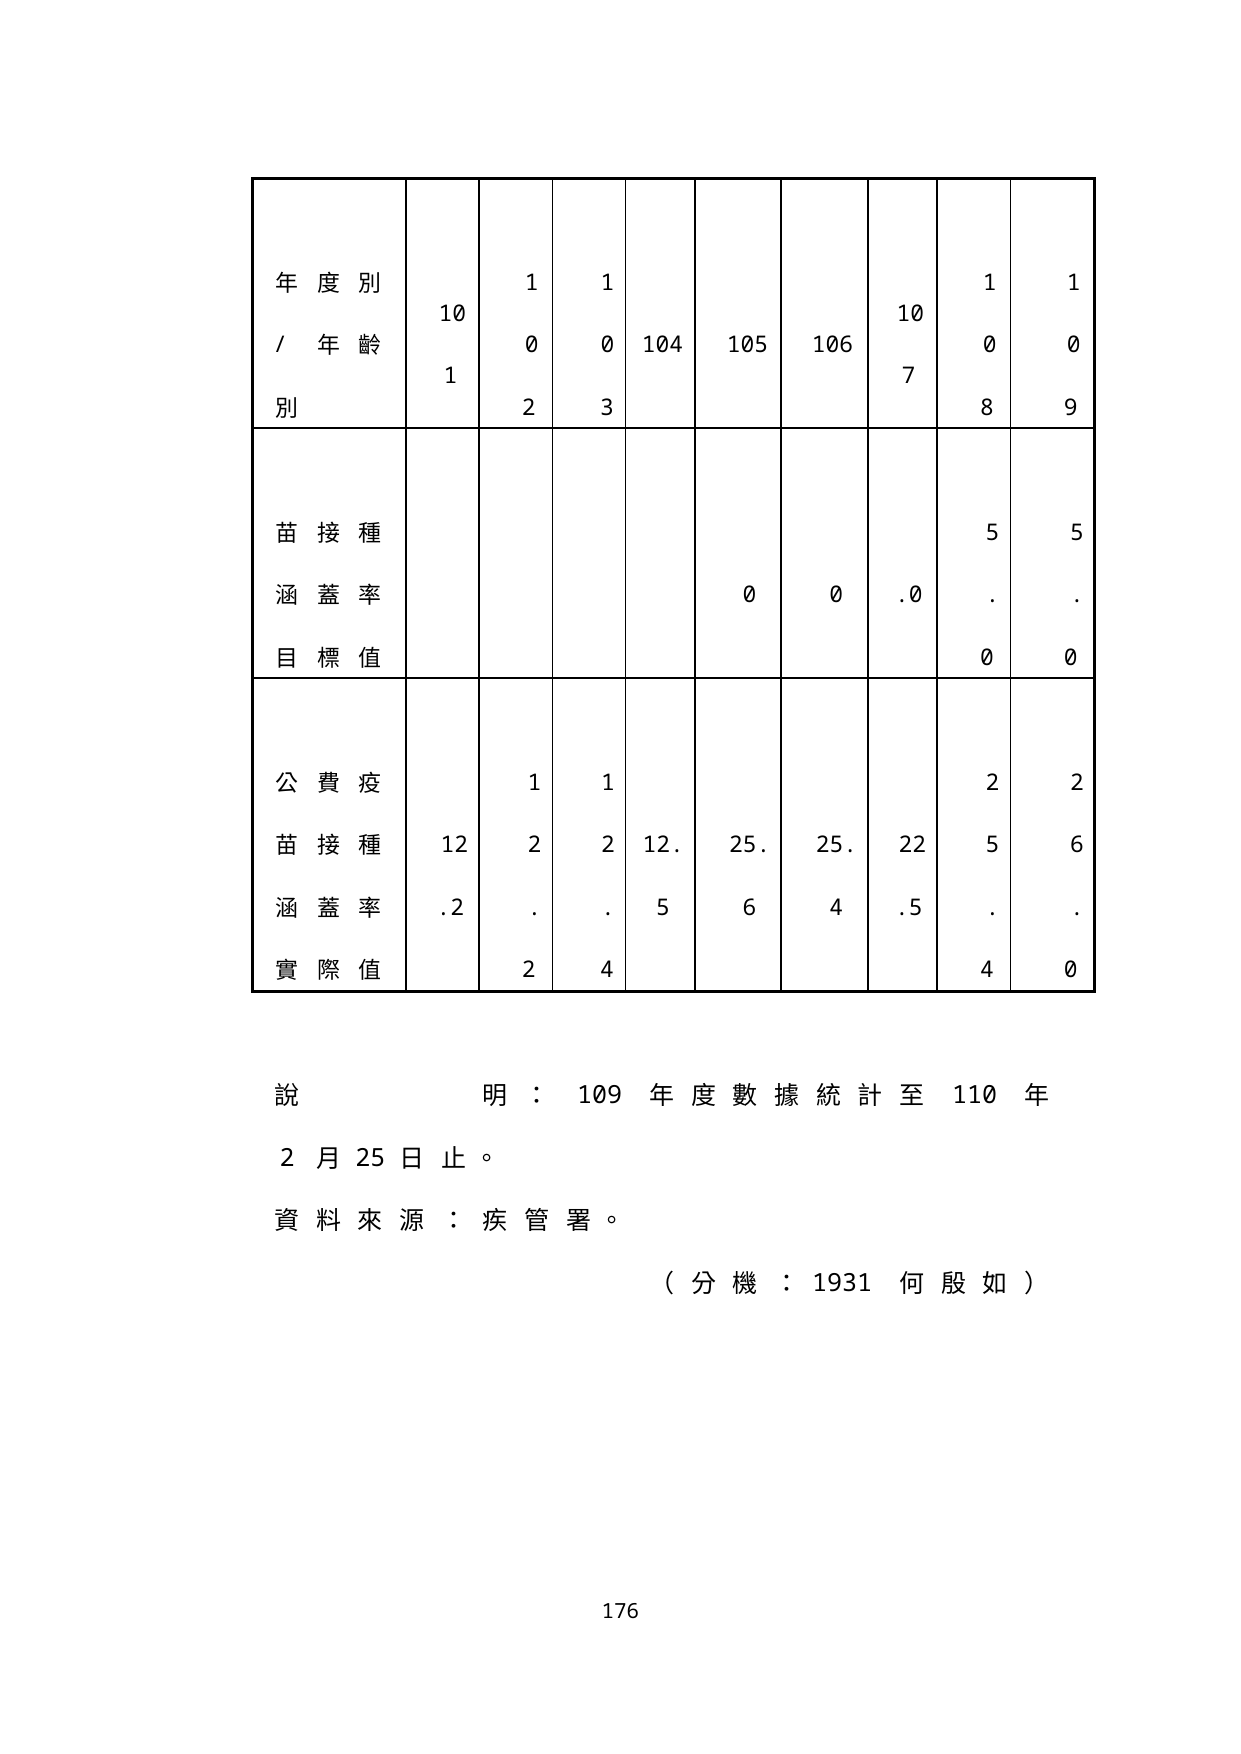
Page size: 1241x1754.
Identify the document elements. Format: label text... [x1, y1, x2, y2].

table_cell 公費疫苗接種涵蓋率實際值 [254, 679, 405, 990]
table_cell 25.4 [782, 679, 867, 990]
table_cell 0 [696, 429, 780, 677]
table_header 107 [869, 180, 936, 427]
table_cell 26.0 [1011, 679, 1093, 990]
table_cell 5.0 [1011, 429, 1093, 677]
table_cell － [407, 429, 478, 677]
table_cell 5.0 [938, 429, 1010, 677]
table_header 101 [407, 180, 478, 427]
table_cell － [480, 429, 552, 677]
table_header 102 [480, 180, 552, 427]
table_header 年度別/ 年齡別 [254, 180, 405, 427]
table_cell 苗接種涵蓋率目標值 [254, 429, 405, 677]
table_cell 25.4 [938, 679, 1010, 990]
table_cell .0 [869, 429, 936, 677]
table_header 106 [782, 180, 867, 427]
table_cell 12.2 [407, 679, 478, 990]
table_cell － [626, 429, 694, 677]
text （分機：1931 何殷如） [183, 1240, 1058, 1302]
table_header 103 [553, 180, 625, 427]
table_cell 12.4 [553, 679, 625, 990]
table_cell 12.2 [480, 679, 552, 990]
text 資料來源：疾管署。 [242, 1177, 1058, 1240]
table_cell 22.5 [869, 679, 936, 990]
table_header 104 [626, 180, 694, 427]
table_cell 25.6 [696, 679, 780, 990]
text 說 明：109年度數據統計至110年2月25日止。 [242, 1052, 1058, 1177]
table_header 105 [696, 180, 780, 427]
table_cell － [553, 429, 625, 677]
table_cell 12.5 [626, 679, 694, 990]
table_header 108 [938, 180, 1010, 427]
table_cell 0 [782, 429, 867, 677]
table_header 109 [1011, 180, 1093, 427]
